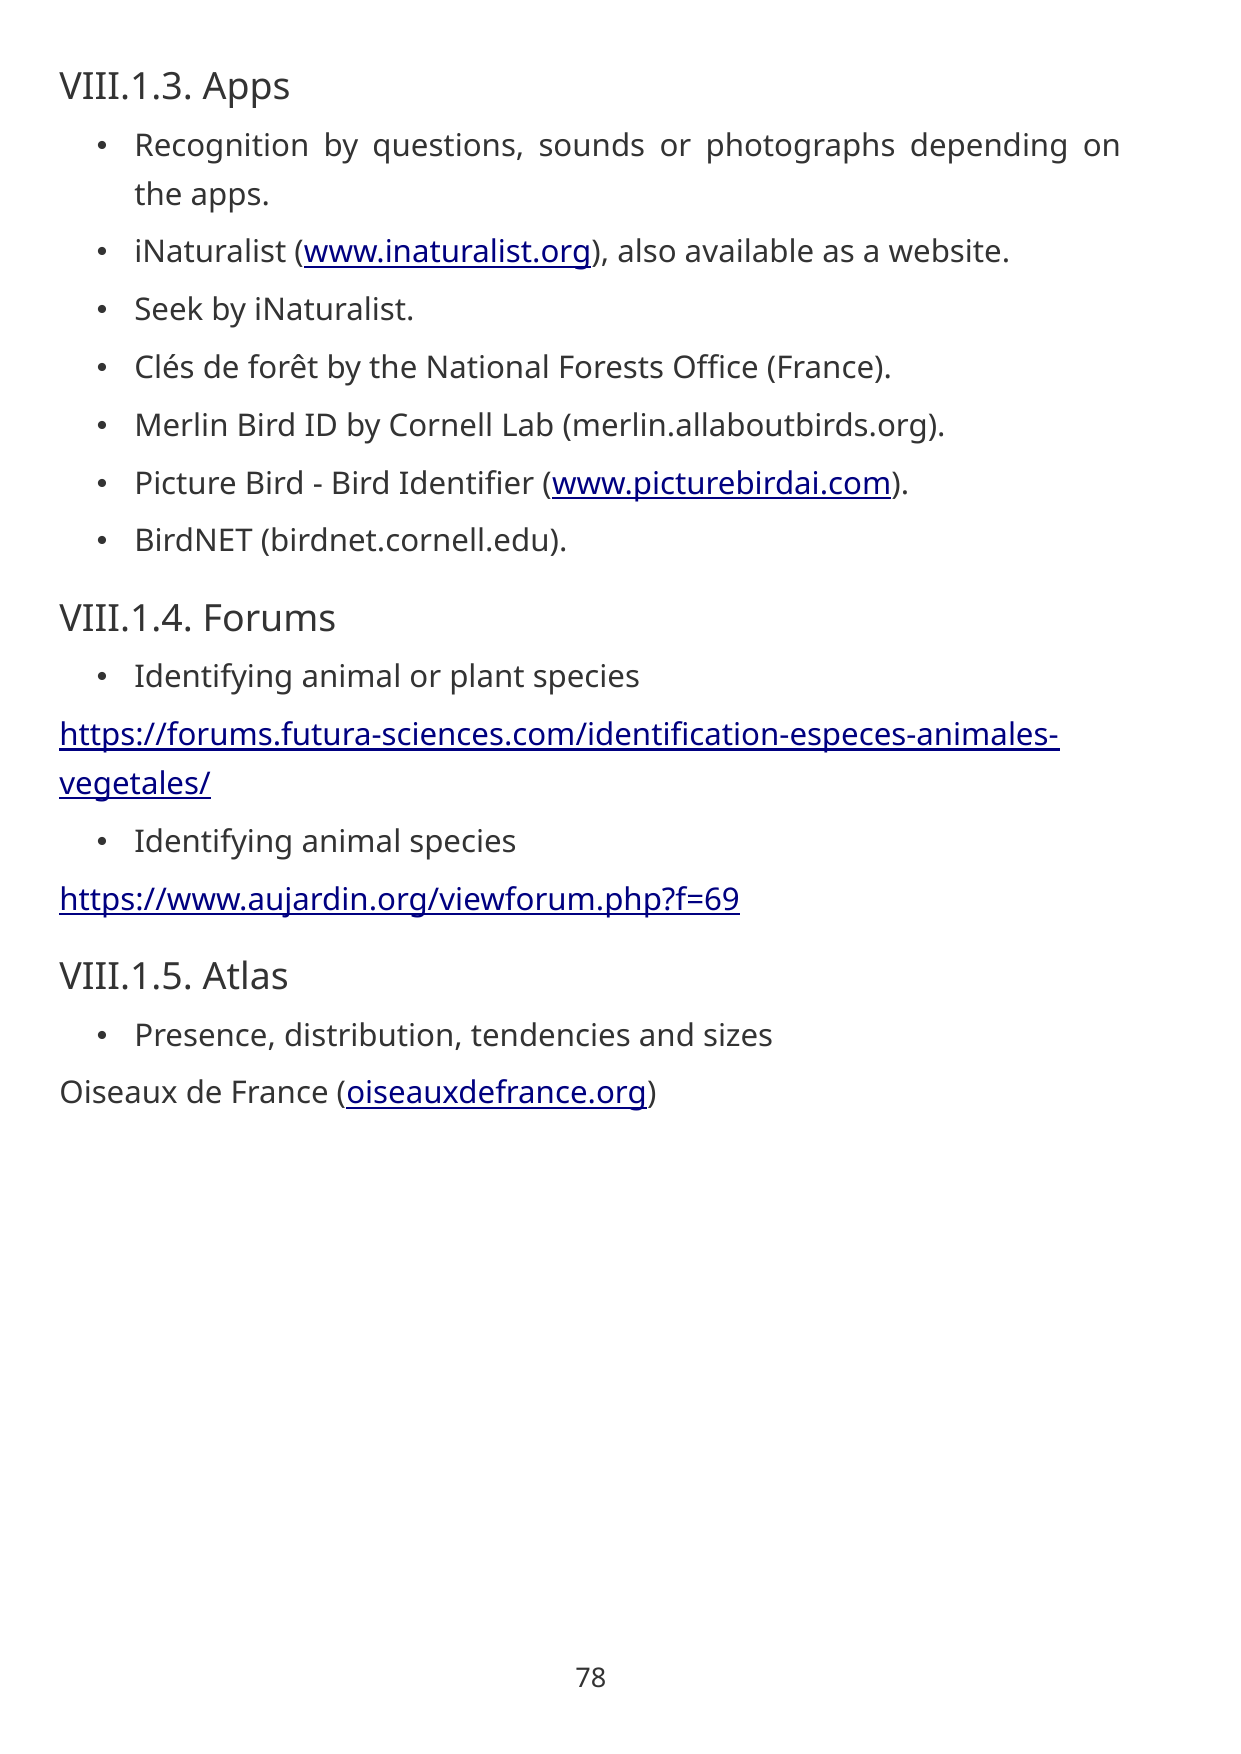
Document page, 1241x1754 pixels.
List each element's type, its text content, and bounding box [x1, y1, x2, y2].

list Identifying animal or plant species [97, 654, 1122, 697]
text https://www.aujardin.org/viewforum.php?f=69 [59, 877, 1122, 919]
list Picture Bird - Bird Identifier (www.picturebirdai.com). [97, 461, 1122, 503]
list iNaturalist (www.inaturalist.org), also available as a website. [97, 229, 1122, 272]
list Identifying animal species [97, 819, 1122, 862]
list Recognition by questions, sounds or photographs depending on the apps. [97, 123, 1122, 214]
list Presence, distribution, tendencies and sizes [97, 1013, 1122, 1055]
list Seek by iNaturalist. [97, 287, 1122, 330]
subtitle Atlas [59, 949, 1122, 1000]
list BirdNET (birdnet.cornell.edu). [97, 518, 1122, 561]
text https://forums.futura-sciences.com/identification-especes-animales-vegetales/ [59, 712, 1122, 804]
list Clés de forêt by the National Forests Office (France). [97, 345, 1122, 388]
subtitle Apps [59, 59, 1122, 110]
list Merlin Bird ID by Cornell Lab (merlin.allaboutbirds.org). [97, 403, 1122, 445]
text Oiseaux de France (oiseauxdefrance.org) [59, 1071, 1122, 1113]
subtitle Forums [59, 591, 1122, 642]
